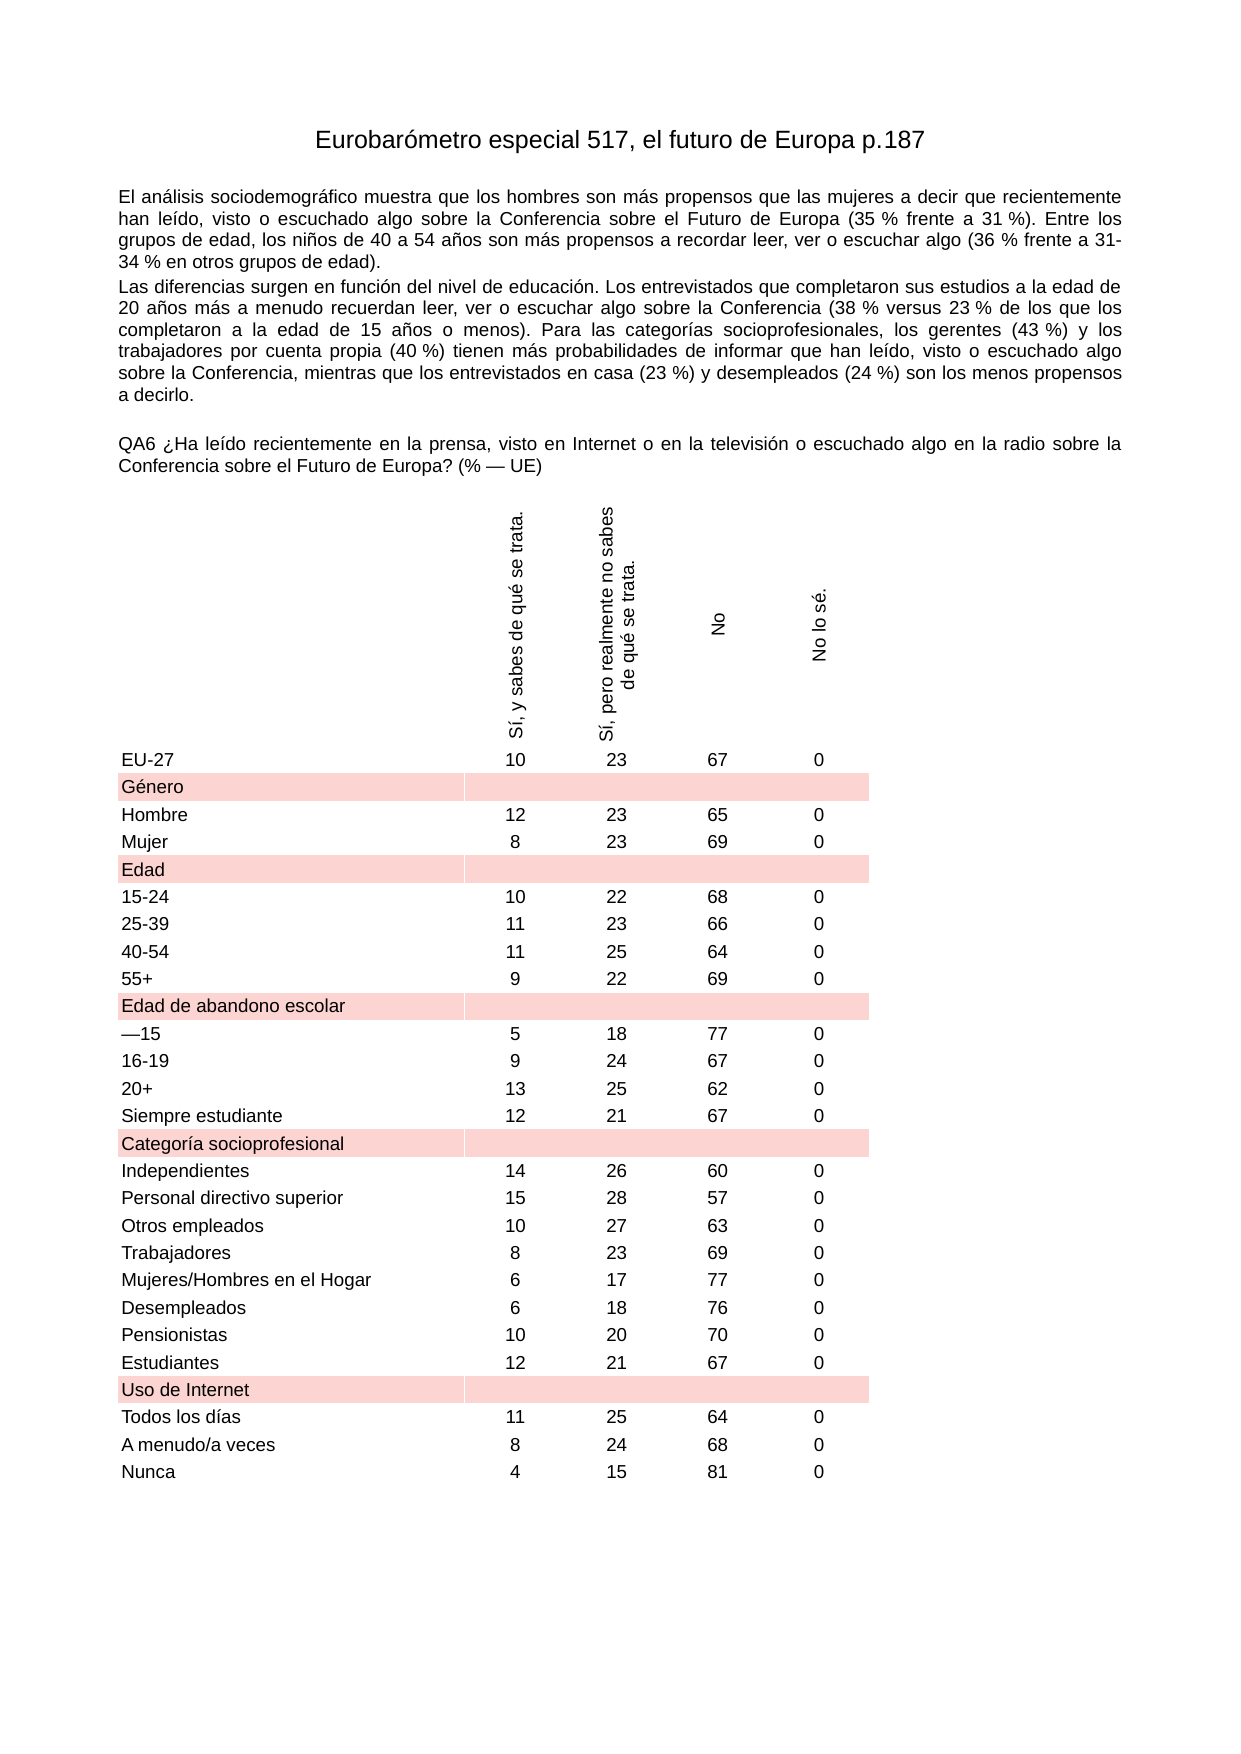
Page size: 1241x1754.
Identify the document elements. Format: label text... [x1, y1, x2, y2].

table_cell 16-19 [118, 1047, 464, 1074]
table_cell 12 [465, 801, 566, 828]
table_cell 0 [768, 1212, 869, 1239]
table_cell Siempre estudiante [118, 1102, 464, 1129]
table_cell Otros empleados [118, 1212, 464, 1239]
table_cell 68 [667, 1431, 768, 1458]
table_cell 8 [465, 1239, 566, 1266]
table_cell 6 [465, 1266, 566, 1294]
table_cell 0 [768, 1157, 869, 1184]
table_cell [667, 1376, 768, 1403]
table_header [118, 504, 464, 746]
table_cell 14 [465, 1157, 566, 1184]
table_cell 0 [768, 1403, 869, 1431]
table_cell 69 [667, 1239, 768, 1266]
table_cell Hombre [118, 801, 464, 828]
table_cell 5 [465, 1020, 566, 1047]
table_cell [667, 773, 768, 801]
table_cell 0 [768, 910, 869, 938]
table_cell 25 [566, 1403, 667, 1431]
table_cell EU-27 [118, 746, 464, 773]
table_cell 77 [667, 1266, 768, 1294]
table_cell 0 [768, 883, 869, 910]
table_cell 4 [465, 1458, 566, 1486]
table_cell [667, 993, 768, 1020]
table_cell 11 [465, 1403, 566, 1431]
table_cell 25-39 [118, 910, 464, 938]
table_cell 21 [566, 1102, 667, 1129]
table_cell Personal directivo superior [118, 1184, 464, 1212]
table_cell 0 [768, 938, 869, 965]
table_cell 12 [465, 1102, 566, 1129]
table_cell 0 [768, 1075, 869, 1102]
table_cell [465, 1376, 566, 1403]
table_cell 57 [667, 1184, 768, 1212]
table_cell 24 [566, 1431, 667, 1458]
table_cell Nunca [118, 1458, 464, 1486]
table_cell [768, 1129, 869, 1157]
table_cell Estudiantes [118, 1349, 464, 1376]
table_cell [566, 993, 667, 1020]
text QA6 ¿Ha leído recientemente en la prensa, visto en Internet o en la televisión o escuchado algo en la radio sobre la Conferencia sobre el Futuro de Europa? (% — UE) [118, 433, 1122, 476]
table_cell 0 [768, 1321, 869, 1348]
table_cell 9 [465, 1047, 566, 1074]
table_cell [566, 1129, 667, 1157]
table_cell 76 [667, 1294, 768, 1321]
table_cell 69 [667, 828, 768, 855]
table_cell Pensionistas [118, 1321, 464, 1348]
table_cell 0 [768, 1266, 869, 1294]
table_cell 11 [465, 938, 566, 965]
table_cell [465, 1129, 566, 1157]
table_cell 21 [566, 1349, 667, 1376]
table_cell 22 [566, 965, 667, 992]
table_cell 6 [465, 1294, 566, 1321]
table_cell 67 [667, 1047, 768, 1074]
table_cell 25 [566, 938, 667, 965]
table_cell [465, 773, 566, 801]
table_cell [768, 993, 869, 1020]
table_cell 8 [465, 828, 566, 855]
table_cell 65 [667, 801, 768, 828]
table_cell 0 [768, 1102, 869, 1129]
table_cell 62 [667, 1075, 768, 1102]
table_cell 12 [465, 1349, 566, 1376]
table_header No [667, 504, 768, 746]
table_cell 64 [667, 1403, 768, 1431]
table_cell Desempleados [118, 1294, 464, 1321]
table_cell 40-54 [118, 938, 464, 965]
table_cell 8 [465, 1431, 566, 1458]
table_cell 0 [768, 746, 869, 773]
table_cell 23 [566, 1239, 667, 1266]
table_cell 0 [768, 1020, 869, 1047]
table_cell Todos los días [118, 1403, 464, 1431]
table_cell [566, 1376, 667, 1403]
table_cell 68 [667, 883, 768, 910]
table_cell 0 [768, 1184, 869, 1212]
table_cell Mujer [118, 828, 464, 855]
table_cell 18 [566, 1294, 667, 1321]
table_cell 10 [465, 1321, 566, 1348]
table_cell 55+ [118, 965, 464, 992]
table_header Sí, y sabes de qué se trata. [465, 504, 566, 746]
table_cell 10 [465, 746, 566, 773]
table_cell 26 [566, 1157, 667, 1184]
table_cell 25 [566, 1075, 667, 1102]
table_cell 17 [566, 1266, 667, 1294]
table_cell [768, 1376, 869, 1403]
table_cell 22 [566, 883, 667, 910]
table_cell 20 [566, 1321, 667, 1348]
table_cell 63 [667, 1212, 768, 1239]
table_cell 23 [566, 910, 667, 938]
table_cell 0 [768, 801, 869, 828]
table_cell 0 [768, 1458, 869, 1486]
table_cell Mujeres/Hombres en el Hogar [118, 1266, 464, 1294]
table_cell 64 [667, 938, 768, 965]
table_cell 69 [667, 965, 768, 992]
table_cell A menudo/a veces [118, 1431, 464, 1458]
table_cell 15 [566, 1458, 667, 1486]
table_cell 0 [768, 1239, 869, 1266]
table_cell 0 [768, 1294, 869, 1321]
table_cell 67 [667, 1102, 768, 1129]
table_cell —15 [118, 1020, 464, 1047]
table_cell 70 [667, 1321, 768, 1348]
table_cell 81 [667, 1458, 768, 1486]
table_cell Categoría socioprofesional [118, 1129, 464, 1157]
table_cell 67 [667, 746, 768, 773]
table_cell 24 [566, 1047, 667, 1074]
table_cell 13 [465, 1075, 566, 1102]
table_cell 0 [768, 1431, 869, 1458]
table_cell 23 [566, 746, 667, 773]
text Las diferencias surgen en función del nivel de educación. Los entrevistados que completaron sus estudios a la edad de 20 años más a menudo recuerdan leer, ver o escuchar algo sobre la Conferencia (38 % versus 23 % de los que los completaron a la edad de 15 años o menos). Para las categorías socioprofesionales, los gerentes (43 %) y los trabajadores por cuenta propia (40 %) tienen más probabilidades de informar que han leído, visto o escuchado algo sobre la Conferencia, mientras que los entrevistados en casa (23 %) y desempleados (24 %) son los menos propensos a decirlo. [118, 276, 1122, 405]
table_cell 60 [667, 1157, 768, 1184]
table_cell 23 [566, 828, 667, 855]
table_cell 28 [566, 1184, 667, 1212]
table_cell [465, 855, 566, 883]
table_cell Trabajadores [118, 1239, 464, 1266]
table_cell 0 [768, 1047, 869, 1074]
table_cell Edad [118, 855, 464, 883]
table_cell 20+ [118, 1075, 464, 1102]
table_cell Edad de abandono escolar [118, 993, 464, 1020]
table_cell 11 [465, 910, 566, 938]
table_cell 15-24 [118, 883, 464, 910]
table_cell 77 [667, 1020, 768, 1047]
table_header Sí, pero realmente no sabes de qué se trata. [566, 504, 667, 746]
table_cell Independientes [118, 1157, 464, 1184]
table_cell 10 [465, 1212, 566, 1239]
table_cell 0 [768, 965, 869, 992]
table_cell 0 [768, 1349, 869, 1376]
table_cell [768, 773, 869, 801]
table_cell 15 [465, 1184, 566, 1212]
table_cell Género [118, 773, 464, 801]
table_cell 9 [465, 965, 566, 992]
table_cell [667, 1129, 768, 1157]
text El análisis sociodemográfico muestra que los hombres son más propensos que las mujeres a decir que recientemente han leído, visto o escuchado algo sobre la Conferencia sobre el Futuro de Europa (35 % frente a 31 %). Entre los grupos de edad, los niños de 40 a 54 años son más propensos a recordar leer, ver o escuchar algo (36 % frente a 31-34 % en otros grupos de edad). [118, 186, 1122, 272]
table_cell 67 [667, 1349, 768, 1376]
table_cell 66 [667, 910, 768, 938]
table_cell [566, 773, 667, 801]
table_cell Uso de Internet [118, 1376, 464, 1403]
table_cell 10 [465, 883, 566, 910]
table_cell 27 [566, 1212, 667, 1239]
table_cell [768, 855, 869, 883]
table_cell [667, 855, 768, 883]
table_cell 18 [566, 1020, 667, 1047]
table_cell [465, 993, 566, 1020]
table_cell 0 [768, 828, 869, 855]
table_cell [566, 855, 667, 883]
table_header No lo sé. [768, 504, 869, 746]
table_cell 23 [566, 801, 667, 828]
